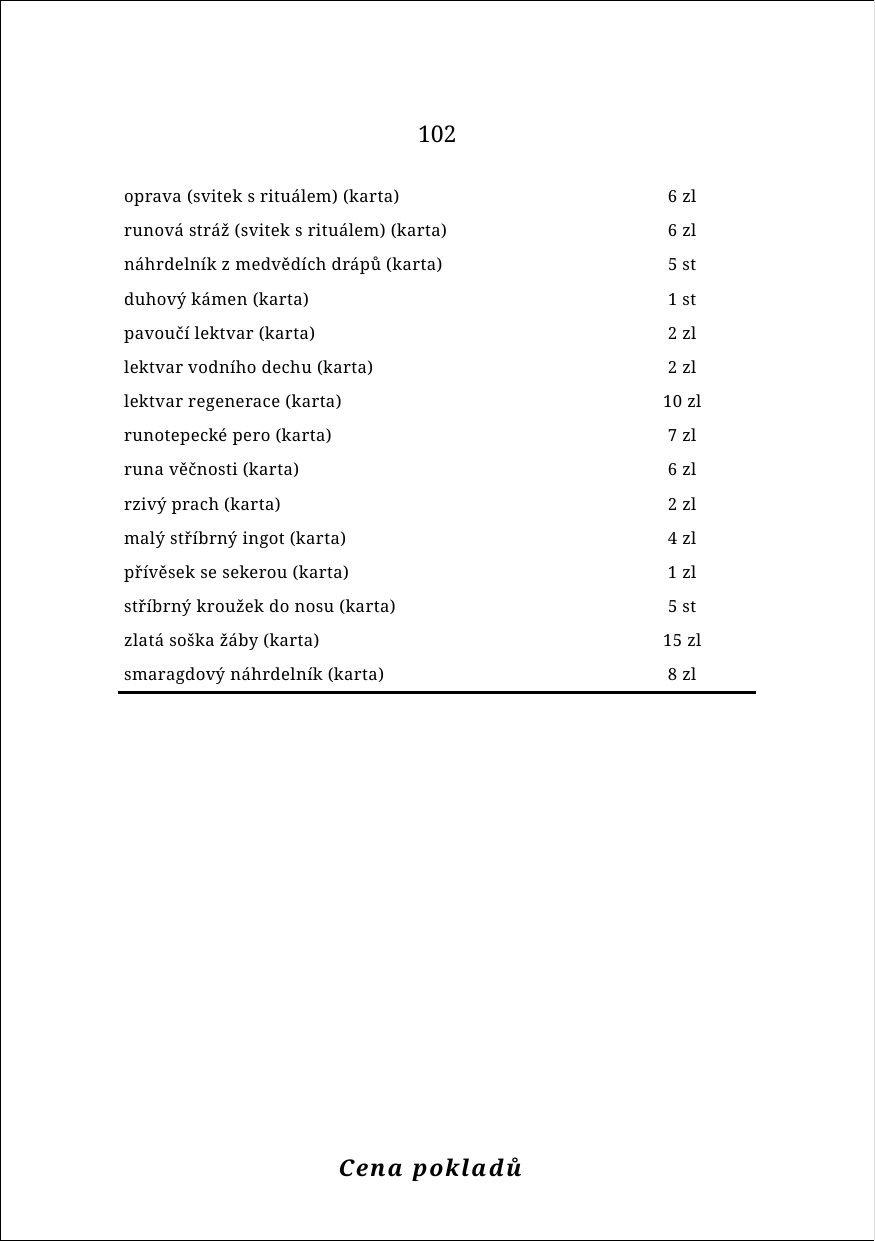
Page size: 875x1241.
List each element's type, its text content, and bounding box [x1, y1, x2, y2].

table_cell 4 zl [608, 521, 756, 555]
table_cell 6 zl [608, 452, 756, 486]
table_cell lektvar vodního dechu (karta) [118, 350, 608, 384]
table_cell malý stříbrný ingot (karta) [118, 521, 608, 555]
table_cell náhrdelník z medvědích drápů (karta) [118, 247, 608, 281]
table_cell 1 zl [608, 555, 756, 589]
table_cell duhový kámen (karta) [118, 281, 608, 316]
table_cell 2 zl [608, 316, 756, 350]
table_cell 5 st [608, 589, 756, 623]
table_cell 15 zl [608, 623, 756, 657]
table_cell 1 st [608, 281, 756, 316]
table_cell oprava (svitek s rituálem) (karta) [118, 179, 608, 213]
table_cell 6 zl [608, 213, 756, 247]
table_cell 5 st [608, 247, 756, 281]
table_cell 2 zl [608, 486, 756, 521]
table_cell 6 zl [608, 179, 756, 213]
table_cell 2 zl [608, 350, 756, 384]
table_cell 8 zl [608, 657, 756, 691]
table_cell runová stráž (svitek s rituálem) (karta) [118, 213, 608, 247]
table_cell smaragdový náhrdelník (karta) [118, 657, 608, 691]
table_cell 7 zl [608, 418, 756, 452]
table_cell runa věčnosti (karta) [118, 452, 608, 486]
table_cell zlatá soška žáby (karta) [118, 623, 608, 657]
table_cell 10 zl [608, 384, 756, 418]
table_cell pavoučí lektvar (karta) [118, 316, 608, 350]
table_cell přívěsek se sekerou (karta) [118, 555, 608, 589]
table_cell lektvar regenerace (karta) [118, 384, 608, 418]
table_cell runotepecké pero (karta) [118, 418, 608, 452]
table_cell rzivý prach (karta) [118, 486, 608, 521]
table_cell stříbrný kroužek do nosu (karta) [118, 589, 608, 623]
